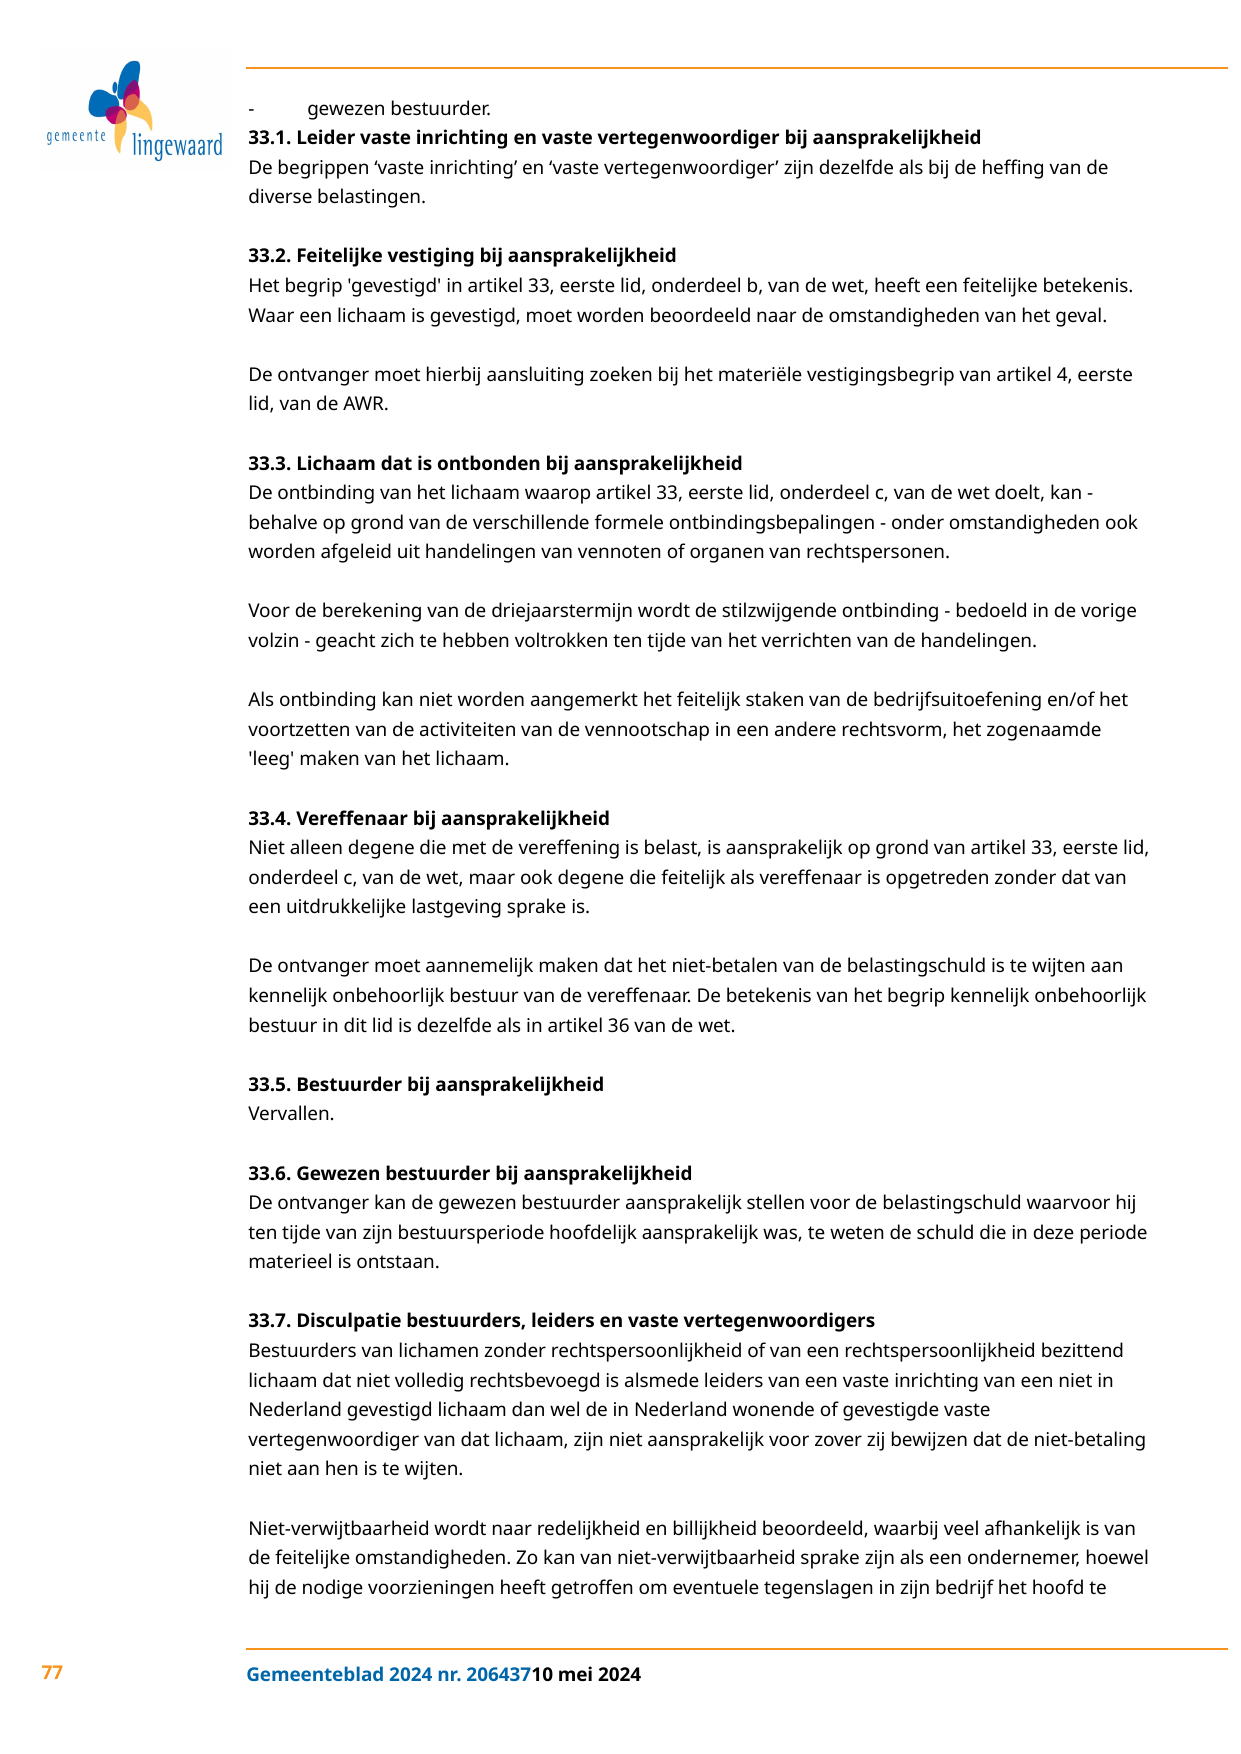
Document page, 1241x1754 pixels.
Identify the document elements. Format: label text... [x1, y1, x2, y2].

text 33.6. Gewezen bestuurder bij aansprakelijkheid [248, 1160, 1152, 1186]
text De ontvanger moet aannemelijk maken dat het niet-betalen van de belastingschuld is te wijten aan kennelijk onbehoorlijk bestuur van de vereffenaar. De betekenis van het begrip kennelijk onbehoorlijk bestuur in dit lid is dezelfde als in artikel 36 van de wet. [248, 953, 1152, 1038]
text Als ontbinding kan niet worden aangemerkt het feitelijk staken van de bedrijfsuitoefening en/of het voortzetten van de activiteiten van de vennootschap in een andere rechtsvorm, het zogenaamde 'leeg' maken van het lichaam. [248, 686, 1152, 771]
text Niet alleen degene die met de vereffening is belast, is aansprakelijk op grond van artikel 33, eerste lid, onderdeel c, van de wet, maar ook degene die feitelijk als vereffenaar is opgetreden zonder dat van een uitdrukkelijke lastgeving sprake is. [248, 834, 1152, 919]
picture [41, 47, 231, 172]
text 33.4. Vereffenaar bij aansprakelijkheid [248, 805, 1152, 831]
text Het begrip 'gevestigd' in artikel 33, eerste lid, onderdeel b, van de wet, heeft een feitelijke betekenis. Waar een lichaam is gevestigd, moet worden beoordeeld naar de omstandigheden van het geval. [248, 272, 1152, 328]
list gewezen bestuurder. [248, 95, 1152, 121]
text 33.2. Feitelijke vestiging bij aansprakelijkheid [248, 243, 1152, 268]
text Bestuurders van lichamen zonder rechtspersoonlijkheid of van een rechtspersoonlijkheid bezittend lichaam dat niet volledig rechtsbevoegd is alsmede leiders van een vaste inrichting van een niet in Nederland gevestigd lichaam dan wel de in Nederland wonende of gevestigde vaste vertegenwoordiger van dat lichaam, zijn niet aansprakelijk voor zover zij bewijzen dat de niet-betaling niet aan hen is te wijten. [248, 1337, 1152, 1481]
text De begrippen ‘vaste inrichting’ en ‘vaste vertegenwoordiger’ zijn dezelfde als bij de heffing van de diverse belastingen. [248, 154, 1152, 209]
text De ontvanger moet hierbij aansluiting zoeken bij het materiële vestigingsbegrip van artikel 4, eerste lid, van de AWR. [248, 361, 1152, 416]
text 33.1. Leider vaste inrichting en vaste vertegenwoordiger bij aansprakelijkheid [248, 124, 1152, 150]
text 33.5. Bestuurder bij aansprakelijkheid [248, 1071, 1152, 1097]
text 33.7. Disculpatie bestuurders, leiders en vaste vertegenwoordigers [248, 1308, 1152, 1333]
text Niet-verwijtbaarheid wordt naar redelijkheid en billijkheid beoordeeld, waarbij veel afhankelijk is van de feitelijke omstandigheden. Zo kan van niet-verwijtbaarheid sprake zijn als een ondernemer, hoewel hij de nodige voorzieningen heeft getroffen om eventuele tegenslagen in zijn bedrijf het hoofd te [248, 1515, 1152, 1600]
text De ontbinding van het lichaam waarop artikel 33, eerste lid, onderdeel c, van de wet doelt, kan - behalve op grond van de verschillende formele ontbindingsbepalingen - onder omstandigheden ook worden afgeleid uit handelingen van vennoten of organen van rechtspersonen. [248, 479, 1152, 564]
text Vervallen. [248, 1101, 1152, 1126]
text 33.3. Lichaam dat is ontbonden bij aansprakelijkheid [248, 450, 1152, 476]
text De ontvanger kan de gewezen bestuurder aansprakelijk stellen voor de belastingschuld waarvoor hij ten tijde van zijn bestuursperiode hoofdelijk aansprakelijk was, te weten de schuld die in deze periode materieel is ontstaan. [248, 1189, 1152, 1274]
text Voor de berekening van de driejaarstermijn wordt de stilzwijgende ontbinding - bedoeld in de vorige volzin - geacht zich te hebben voltrokken ten tijde van het verrichten van de handelingen. [248, 598, 1152, 653]
